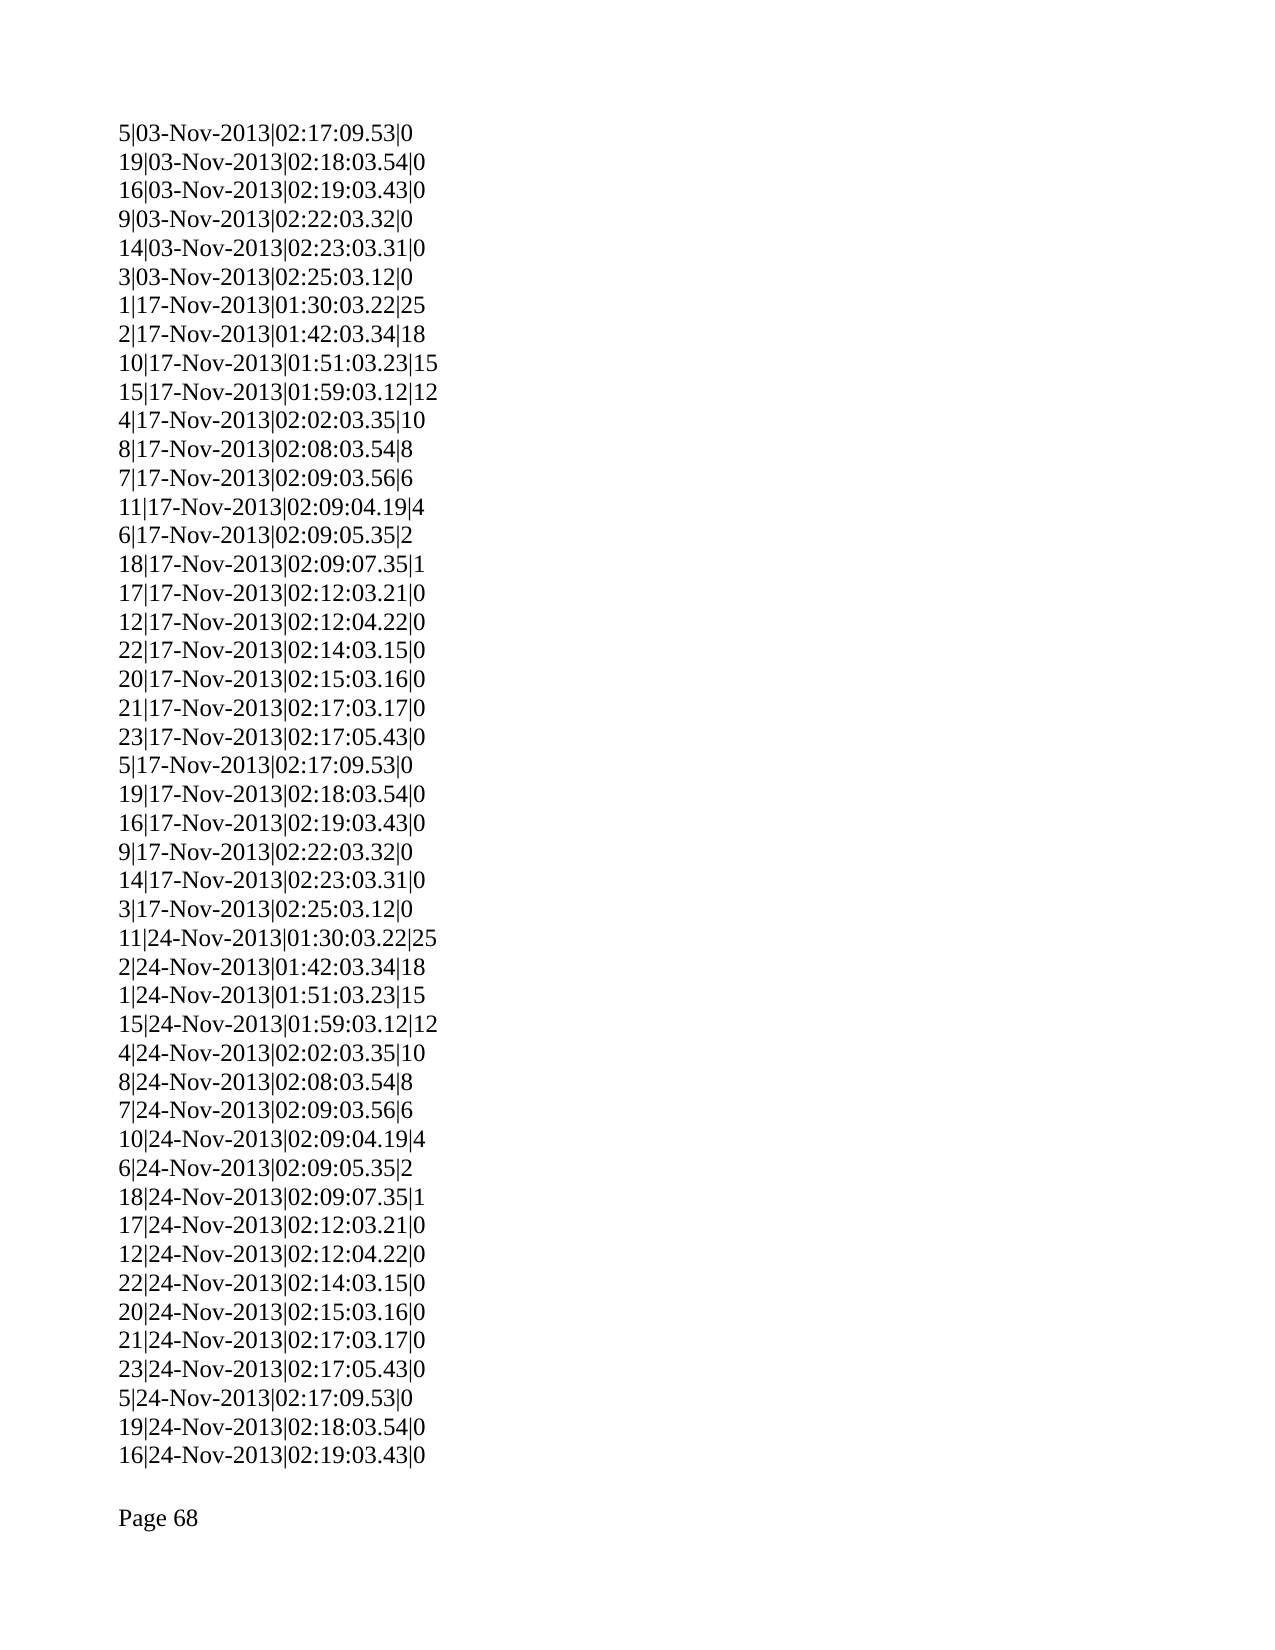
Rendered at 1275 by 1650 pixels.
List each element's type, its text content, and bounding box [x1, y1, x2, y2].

text 7|17-Nov-2013|02:09:03.56|6 [118, 463, 1157, 492]
text 3|03-Nov-2013|02:25:03.12|0 [118, 262, 1157, 291]
text 1|24-Nov-2013|01:51:03.23|15 [118, 981, 1157, 1009]
text 11|24-Nov-2013|01:30:03.22|25 [118, 923, 1157, 952]
text 2|24-Nov-2013|01:42:03.34|18 [118, 952, 1157, 981]
text 5|24-Nov-2013|02:17:09.53|0 [118, 1383, 1157, 1412]
text 5|03-Nov-2013|02:17:09.53|0 [118, 118, 1157, 147]
text 15|17-Nov-2013|01:59:03.12|12 [118, 377, 1157, 406]
text 19|17-Nov-2013|02:18:03.54|0 [118, 779, 1157, 808]
text 19|03-Nov-2013|02:18:03.54|0 [118, 147, 1157, 176]
text 23|24-Nov-2013|02:17:05.43|0 [118, 1354, 1157, 1383]
text 4|17-Nov-2013|02:02:03.35|10 [118, 406, 1157, 434]
text 12|24-Nov-2013|02:12:04.22|0 [118, 1239, 1157, 1268]
text 1|17-Nov-2013|01:30:03.22|25 [118, 291, 1157, 319]
text 18|24-Nov-2013|02:09:07.35|1 [118, 1182, 1157, 1211]
text 10|17-Nov-2013|01:51:03.23|15 [118, 348, 1157, 377]
text 19|24-Nov-2013|02:18:03.54|0 [118, 1412, 1157, 1441]
text 8|17-Nov-2013|02:08:03.54|8 [118, 434, 1157, 463]
text 2|17-Nov-2013|01:42:03.34|18 [118, 319, 1157, 348]
text 17|17-Nov-2013|02:12:03.21|0 [118, 578, 1157, 607]
text 10|24-Nov-2013|02:09:04.19|4 [118, 1124, 1157, 1153]
text 17|24-Nov-2013|02:12:03.21|0 [118, 1211, 1157, 1239]
text 8|24-Nov-2013|02:08:03.54|8 [118, 1067, 1157, 1096]
text 22|17-Nov-2013|02:14:03.15|0 [118, 636, 1157, 664]
text 21|17-Nov-2013|02:17:03.17|0 [118, 693, 1157, 722]
text 16|17-Nov-2013|02:19:03.43|0 [118, 808, 1157, 837]
text 20|24-Nov-2013|02:15:03.16|0 [118, 1297, 1157, 1326]
text 4|24-Nov-2013|02:02:03.35|10 [118, 1038, 1157, 1067]
text 3|17-Nov-2013|02:25:03.12|0 [118, 894, 1157, 923]
text 9|17-Nov-2013|02:22:03.32|0 [118, 837, 1157, 866]
text 18|17-Nov-2013|02:09:07.35|1 [118, 549, 1157, 578]
text 14|03-Nov-2013|02:23:03.31|0 [118, 233, 1157, 262]
text 6|17-Nov-2013|02:09:05.35|2 [118, 521, 1157, 549]
text 12|17-Nov-2013|02:12:04.22|0 [118, 607, 1157, 636]
text 16|24-Nov-2013|02:19:03.43|0 [118, 1441, 1157, 1469]
text 11|17-Nov-2013|02:09:04.19|4 [118, 492, 1157, 521]
text 16|03-Nov-2013|02:19:03.43|0 [118, 176, 1157, 204]
text 23|17-Nov-2013|02:17:05.43|0 [118, 722, 1157, 751]
text 7|24-Nov-2013|02:09:03.56|6 [118, 1096, 1157, 1124]
text 9|03-Nov-2013|02:22:03.32|0 [118, 204, 1157, 233]
text 20|17-Nov-2013|02:15:03.16|0 [118, 664, 1157, 693]
text 14|17-Nov-2013|02:23:03.31|0 [118, 866, 1157, 894]
text 22|24-Nov-2013|02:14:03.15|0 [118, 1268, 1157, 1297]
text 6|24-Nov-2013|02:09:05.35|2 [118, 1153, 1157, 1182]
text 5|17-Nov-2013|02:17:09.53|0 [118, 751, 1157, 779]
text 15|24-Nov-2013|01:59:03.12|12 [118, 1009, 1157, 1038]
text 21|24-Nov-2013|02:17:03.17|0 [118, 1326, 1157, 1354]
